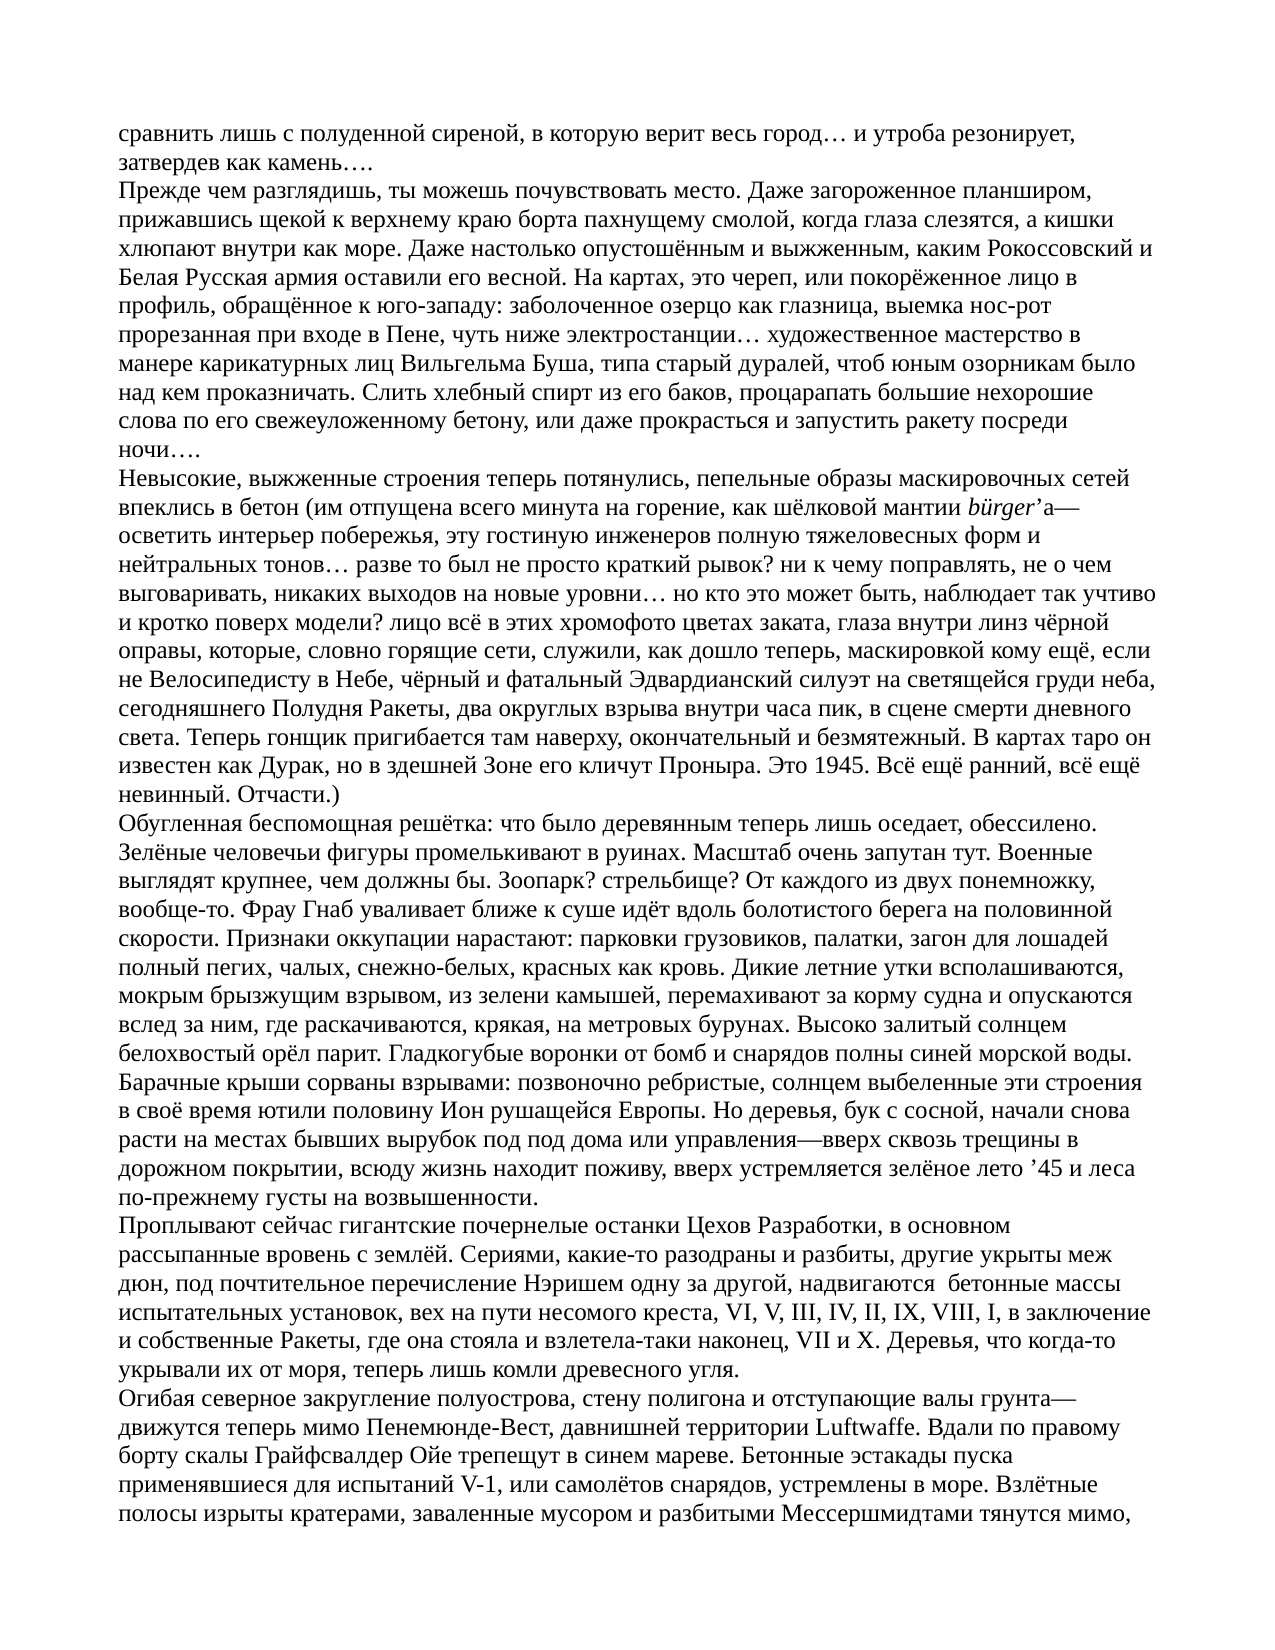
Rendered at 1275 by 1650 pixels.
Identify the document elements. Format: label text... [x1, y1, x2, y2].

text Огибая северное закругление полуострова, стену полигона и отступающие валы грунта—движутся теперь мимо Пенемюнде-Вест, давнишней территории Luftwaffe. Вдали по правому борту скалы Грайфсвалдер Ойе трепещут в синем мареве. Бетонные эстакады пуска применявшиеся для испытаний V-1, или самолётов снарядов, устремлены в море. Взлётные полосы изрыты кратерами, заваленные мусором и разбитыми Мессершмидтами тянутся мимо, [118, 1383, 1157, 1527]
text Проплывают сейчас гигантские почернелые останки Цехов Разработки, в основном рассыпанные вровень с землёй. Сериями, какие-то разодраны и разбиты, другие укрыты меж дюн, под почтительное перечисление Нэришем одну за другой, надвигаются бетонные массы испытательных установок, вех на пути несомого креста, VI, V, III, IV, II, IX, VIII, I, в заключение и собственные Ракеты, где она стояла и взлетела-таки наконец, VII и X. Деревья, что когда-то укрывали их от моря, теперь лишь комли древесного угля. [118, 1211, 1157, 1383]
text Обугленная беспомощная решётка: что было деревянным теперь лишь оседает, обессилено. Зелёные человечьи фигуры промелькивают в руинах. Масштаб очень запутан тут. Военные выглядят крупнее, чем должны бы. Зоопарк? стрельбище? От каждого из двух понемножку, вообще-то. Фрау Гнаб уваливает ближе к суше идёт вдоль болотистого берега на половинной скорости. Признаки оккупации нарастают: парковки грузовиков, палатки, загон для лошадей полный пегих, чалых, снежно-белых, красных как кровь. Дикие летние утки всполашиваются, мокрым брызжущим взрывом, из зелени камышей, перемахивают за корму судна и опускаются вслед за ним, где раскачиваются, крякая, на метровых бурунах. Высоко залитый солнцем белохвостый орёл парит. Гладкогубые воронки от бомб и снарядов полны синей морской воды. Барачные крыши сорваны взрывами: позвоночно ребристые, солнцем выбеленные эти строения в своё время ютили половину Ион рушащейся Европы. Но деревья, бук с сосной, начали снова расти на местах бывших вырубок под под дома или управления—вверх сквозь трещины в дорожном покрытии, всюду жизнь находит поживу, вверх устремляется зелёное лето ’45 и леса по-прежнему густы на возвышенности. [118, 808, 1157, 1211]
text Прежде чем разглядишь, ты можешь почувствовать место. Даже загороженное планширом, прижавшись щекой к верхнему краю борта пахнущему смолой, когда глаза слезятся, а кишки хлюпают внутри как море. Даже настолько опустошённым и выжженным, каким Рокоссовский и Белая Русская армия оставили его весной. На картах, это череп, или покорёженное лицо в профиль, обращённое к юго-западу: заболоченное озерцо как глазница, выемка нос-рот прорезанная при входе в Пене, чуть ниже электростанции… художественное мастерство в манере карикатурных лиц Вильгельма Буша, типа старый дуралей, чтоб юным озорникам было над кем проказничать. Слить хлебный спирт из его баков, процарапать большие нехорошие слова по его свежеуложенному бетону, или даже прокрасться и запустить ракету посреди ночи…. [118, 176, 1157, 463]
text сравнить лишь с полуденной сиреной, в которую верит весь город… и утроба резонирует, затвердев как камень…. [118, 118, 1157, 176]
text Невысокие, выжженные строения теперь потянулись, пепельные образы маскировочных сетей впеклись в бетон (им отпущена всего минута на горение, как шёлковой мантии bürger’а—осветить интерьер побережья, эту гостиную инженеров полную тяжеловесных форм и нейтральных тонов… разве то был не просто краткий рывок? ни к чему поправлять, не о чем выговаривать, никаких выходов на новые уровни… но кто это может быть, наблюдает так учтиво и кротко поверх модели? лицо всё в этих хромофото цветах заката, глаза внутри линз чёрной оправы, которые, словно горящие сети, служили, как дошло теперь, маскировкой кому ещё, если не Велосипедисту в Небе, чёрный и фатальный Эдвардианский силуэт на светящейся груди неба, сегодняшнего Полудня Ракеты, два округлых взрыва внутри часа пик, в сцене смерти дневного света. Теперь гонщик пригибается там наверху, окончательный и безмятежный. В картах таро он известен как Дурак, но в здешней Зоне его кличут Проныра. Это 1945. Всё ещё ранний, всё ещё невинный. Отчасти.) [118, 463, 1157, 808]
